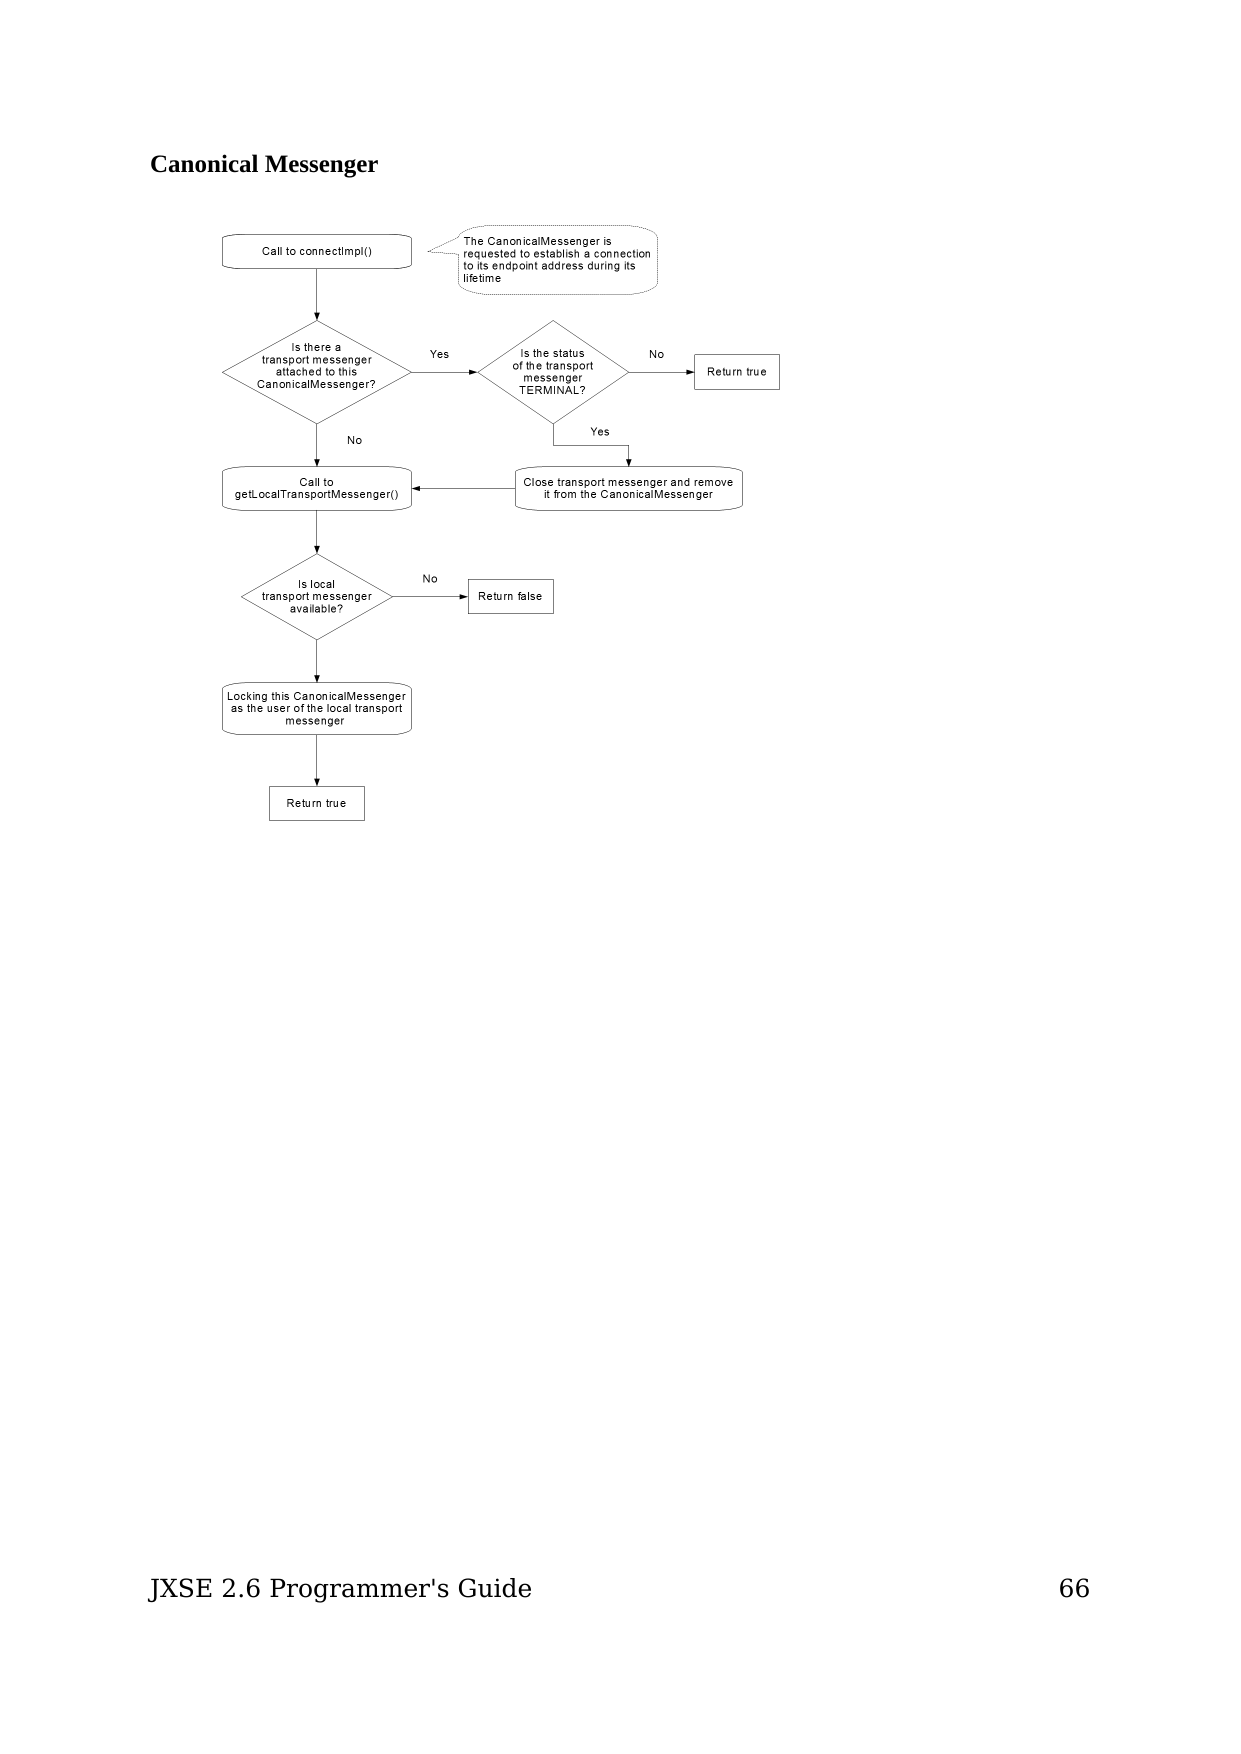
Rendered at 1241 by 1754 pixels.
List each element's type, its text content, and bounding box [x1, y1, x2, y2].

text Canonical Messenger [150, 150, 1090, 178]
picture [209, 213, 793, 835]
